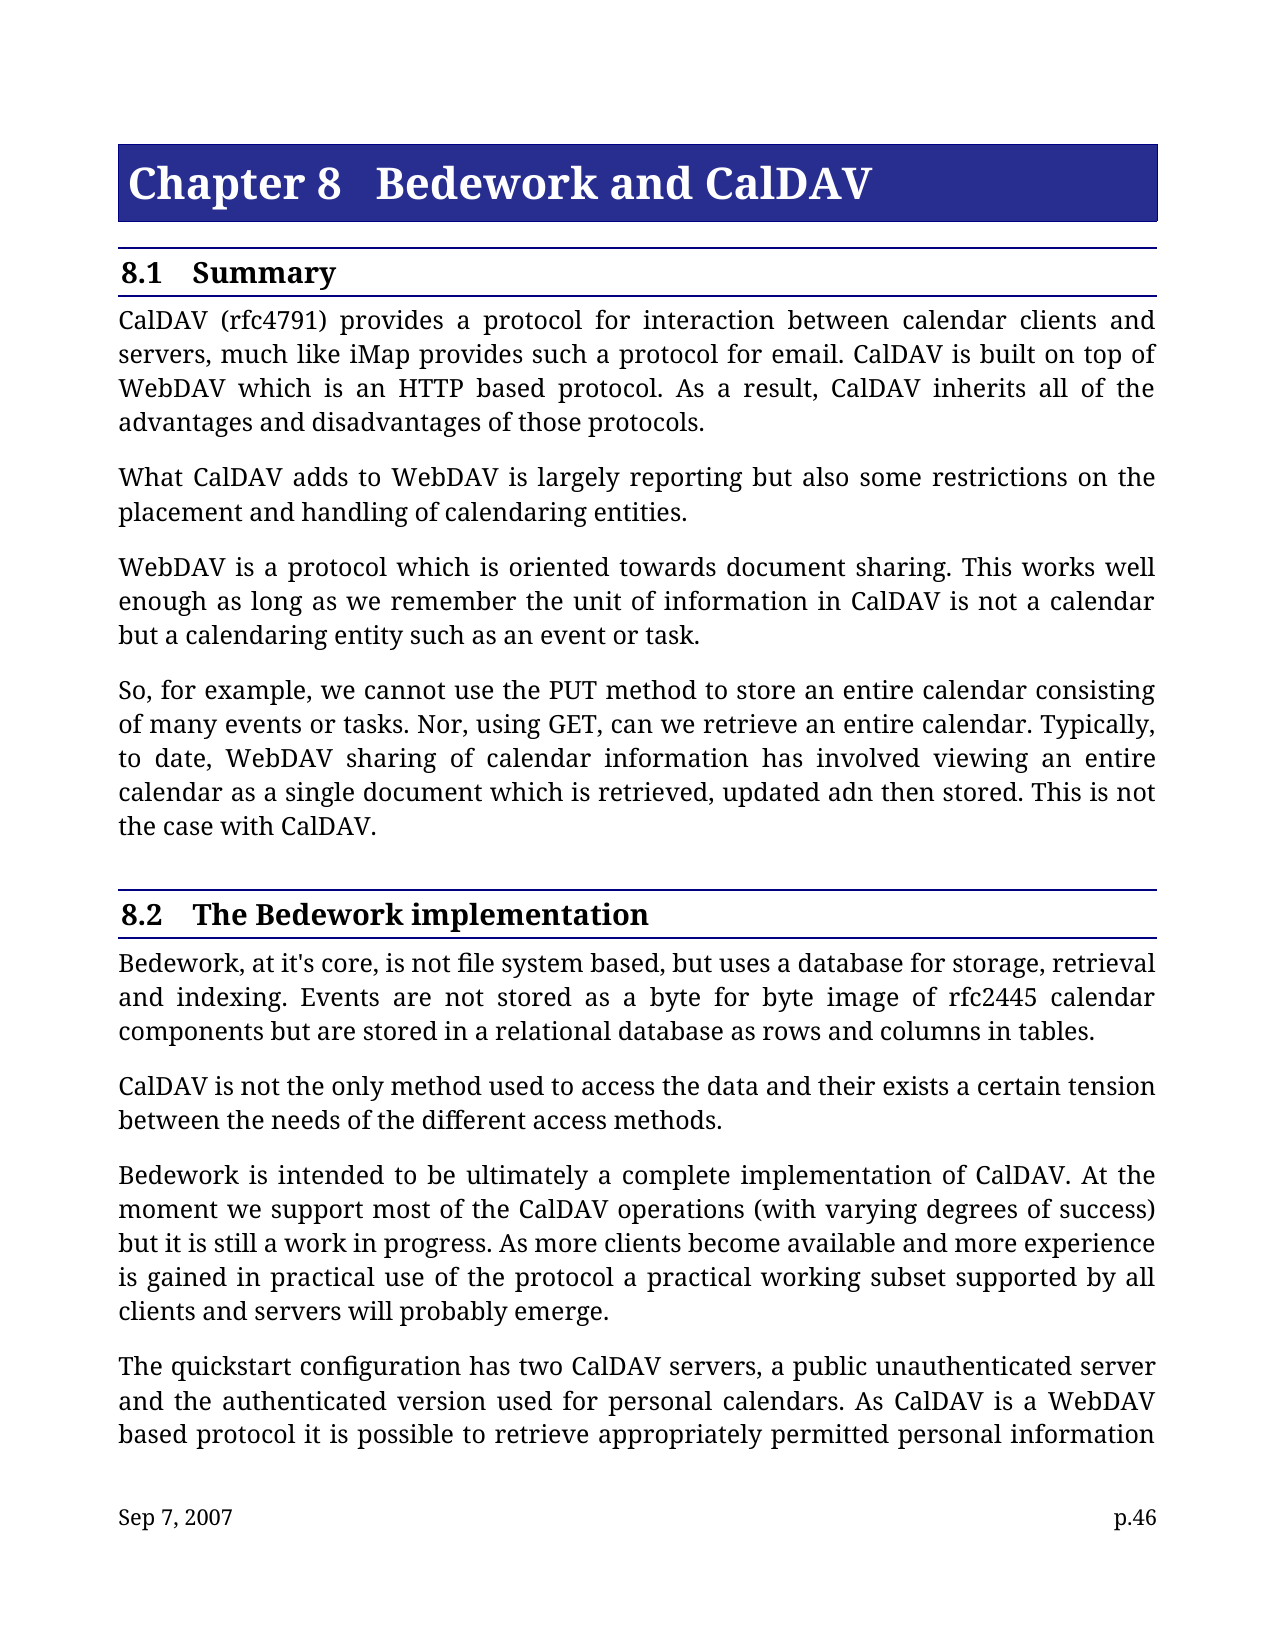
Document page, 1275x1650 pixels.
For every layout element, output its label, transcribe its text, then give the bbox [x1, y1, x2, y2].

text Bedework is intended to be ultimately a complete implementation of CalDAV. At the moment we support most of the CalDAV operations (with varying degrees of success) but it is still a work in progress. As more clients become available and more experience is gained in practical use of the protocol a practical working subset supported by all clients and servers will probably emerge. [118, 1158, 1157, 1328]
text Bedework, at it's core, is not file system based, but uses a database for storage, retrieval and indexing. Events are not stored as a byte for byte image of rfc2445 calendar components but are stored in a relational database as rows and columns in tables. [118, 945, 1157, 1047]
text So, for example, we cannot use the PUT method to store an entire calendar consisting of many events or tasks. Nor, using GET, can we retrieve an entire calendar. Typically, to date, WebDAV sharing of calendar information has involved viewing an entire calendar as a single document which is retrieved, updated adn then stored. This is not the case with CalDAV. [118, 672, 1157, 843]
subtitle Summary [118, 249, 1157, 295]
text CalDAV (rfc4791) provides a protocol for interaction between calendar clients and servers, much like iMap provides such a protocol for email. CalDAV is built on top of WebDAV which is an HTTP based protocol. As a result, CalDAV inherits all of the advantages and disadvantages of those protocols. [118, 303, 1157, 439]
text CalDAV is not the only method used to access the data and their exists a certain tension between the needs of the different access methods. [118, 1068, 1157, 1137]
text The quickstart configuration has two CalDAV servers, a public unauthenticated server and the authenticated version used for personal calendars. As CalDAV is a WebDAV based protocol it is possible to retrieve appropriately permitted personal information [118, 1349, 1157, 1451]
subtitle The Bedework implementation [118, 891, 1157, 937]
subtitle Bedework and CalDAV [119, 145, 1157, 221]
text WebDAV is a protocol which is oriented towards document sharing. This works well enough as long as we remember the unit of information in CalDAV is not a calendar but a calendaring entity such as an event or task. [118, 549, 1157, 651]
text What CalDAV adds to WebDAV is largely reporting but also some restrictions on the placement and handling of calendaring entities. [118, 460, 1157, 528]
